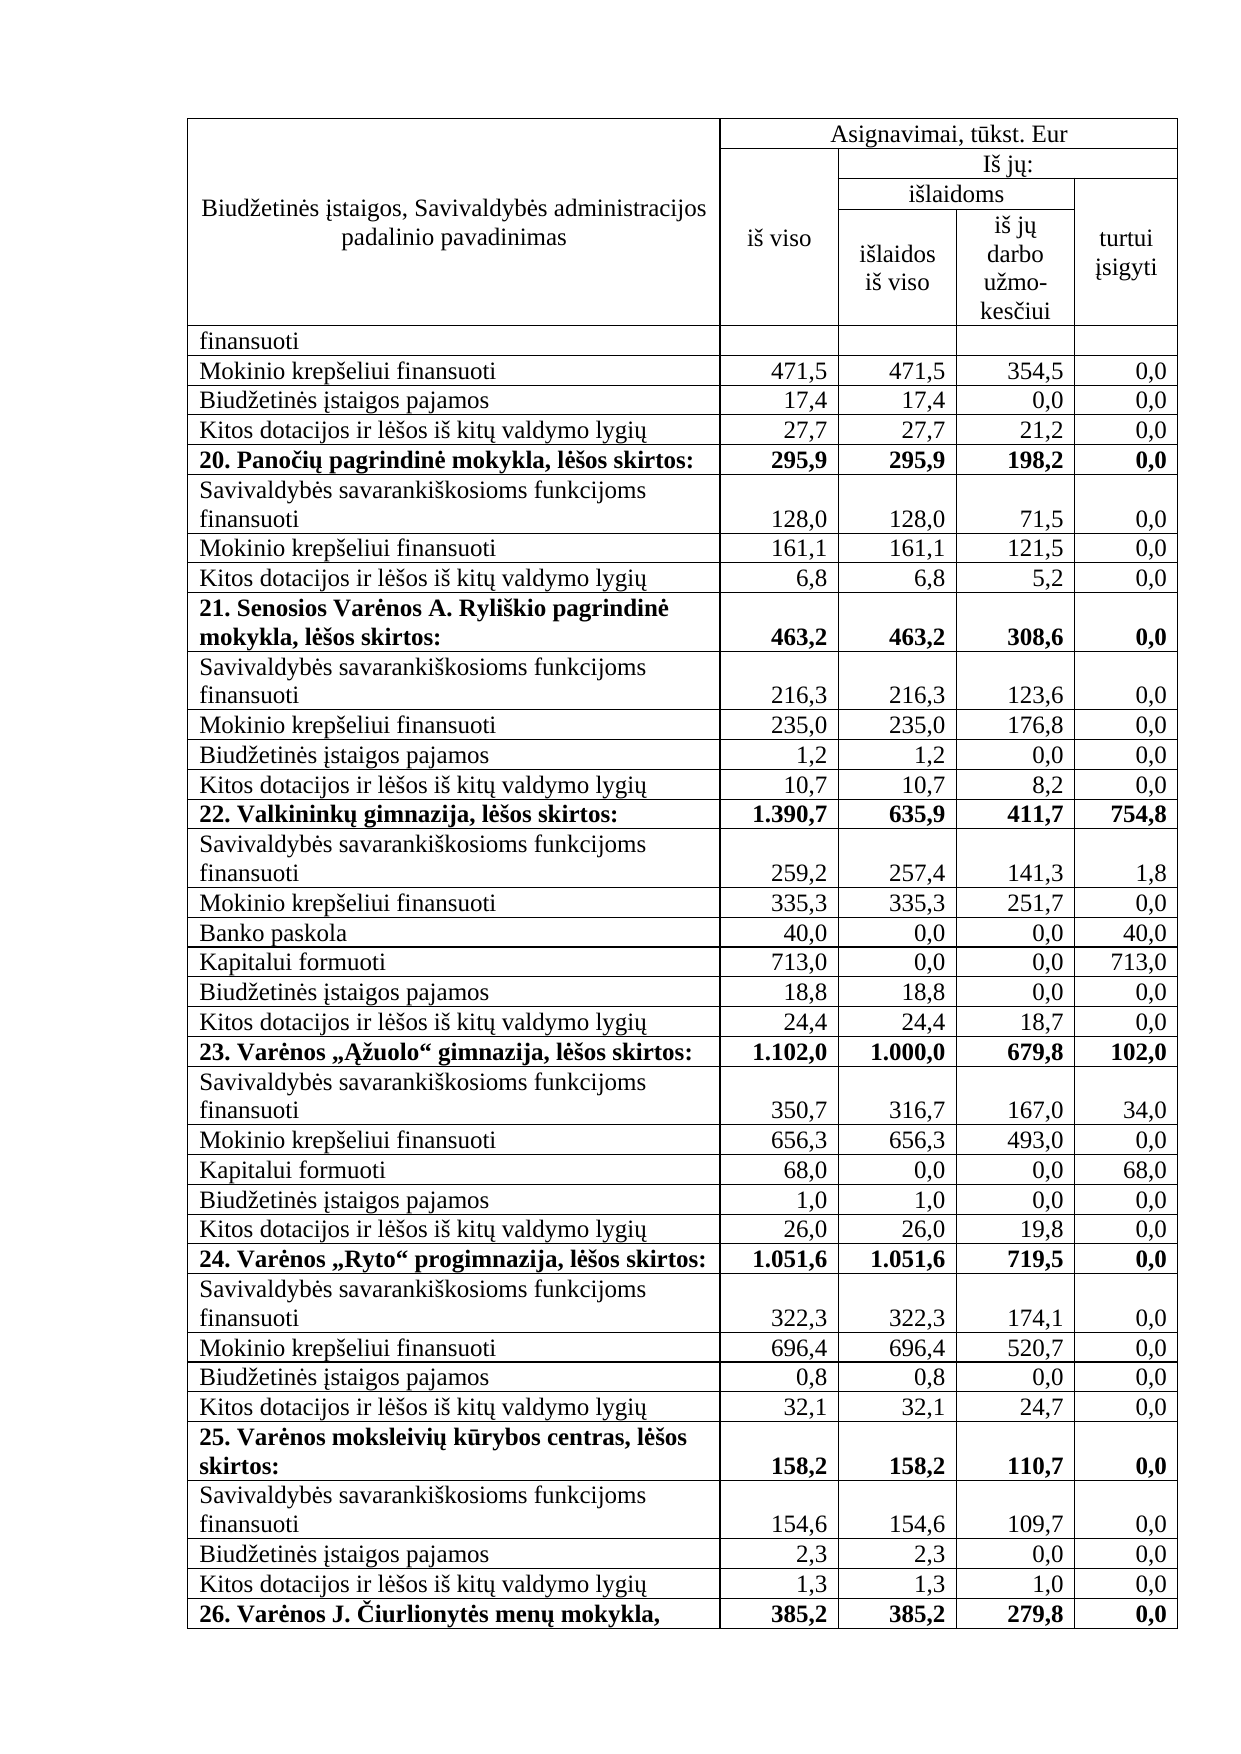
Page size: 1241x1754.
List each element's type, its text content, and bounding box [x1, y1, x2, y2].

table_cell 0,8 [721, 1363, 838, 1391]
table_cell 1,0 [957, 1569, 1074, 1598]
table_cell 24. Varėnos „Ryto“ progimnazija, lėšos skirtos: [188, 1244, 719, 1273]
table_header Biudžetinės įstaigos, Savivaldybės administracijos padalinio pavadinimas [188, 119, 719, 325]
table_cell 0,0 [957, 1185, 1074, 1213]
table_cell 176,8 [957, 710, 1074, 739]
table_cell 27,7 [721, 415, 838, 444]
table_cell 0,0 [1075, 652, 1177, 709]
table_cell 0,0 [1075, 1007, 1177, 1036]
table_cell 0,0 [1075, 445, 1177, 474]
table_cell 216,3 [721, 652, 838, 709]
table_cell 141,3 [957, 829, 1074, 887]
table_cell 493,0 [957, 1125, 1074, 1154]
table_cell Kitos dotacijos ir lėšos iš kitų valdymo lygių [188, 770, 719, 798]
table_cell 354,5 [957, 356, 1074, 384]
table_cell 158,2 [721, 1422, 838, 1479]
table_cell 335,3 [721, 888, 838, 917]
table_cell 21. Senosios Varėnos A. Ryliškio pagrindinė mokykla, lėšos skirtos: [188, 593, 719, 651]
table_cell 719,5 [957, 1244, 1074, 1273]
table_cell 216,3 [839, 652, 956, 709]
table_cell 1,0 [721, 1185, 838, 1213]
table_cell 656,3 [839, 1125, 956, 1154]
table_cell 322,3 [721, 1274, 838, 1332]
table_cell 0,0 [957, 386, 1074, 414]
table_cell finansuoti [188, 326, 719, 355]
table_cell Biudžetinės įstaigos pajamos [188, 386, 719, 414]
table_cell 471,5 [721, 356, 838, 384]
table_cell 0,0 [1075, 386, 1177, 414]
table_cell 128,0 [721, 475, 838, 532]
table_cell Biudžetinės įstaigos pajamos [188, 977, 719, 1006]
table_cell Kapitalui formuoti [188, 948, 719, 976]
table_cell Kitos dotacijos ir lėšos iš kitų valdymo lygių [188, 563, 719, 592]
table_cell 0,0 [1075, 1392, 1177, 1421]
table_cell Kitos dotacijos ir lėšos iš kitų valdymo lygių [188, 1215, 719, 1243]
table_cell 1,8 [1075, 829, 1177, 887]
table_cell 167,0 [957, 1067, 1074, 1124]
table_cell 463,2 [721, 593, 838, 651]
table_cell 0,0 [1075, 740, 1177, 769]
table_cell 24,7 [957, 1392, 1074, 1421]
table_cell Mokinio krepšeliui finansuoti [188, 534, 719, 562]
table_cell Savivaldybės savarankiškosioms funkcijoms finansuoti [188, 1481, 719, 1538]
table_cell Biudžetinės įstaigos pajamos [188, 1539, 719, 1568]
table_cell 679,8 [957, 1037, 1074, 1066]
table_cell 0,0 [957, 948, 1074, 976]
table_cell 0,0 [1075, 888, 1177, 917]
table_cell 22. Valkininkų gimnazija, lėšos skirtos: [188, 800, 719, 828]
table_cell 0,0 [957, 977, 1074, 1006]
table_cell Kapitalui formuoti [188, 1155, 719, 1184]
table_cell 21,2 [957, 415, 1074, 444]
table_cell 161,1 [839, 534, 956, 562]
table_cell 295,9 [839, 445, 956, 474]
table_cell 110,7 [957, 1422, 1074, 1479]
table_cell 27,7 [839, 415, 956, 444]
table_cell 1,3 [721, 1569, 838, 1598]
table_cell išlaidoms [839, 179, 1074, 209]
table_cell 411,7 [957, 800, 1074, 828]
table_cell 235,0 [721, 710, 838, 739]
table_cell 0,0 [957, 1155, 1074, 1184]
table_cell 0,8 [839, 1363, 956, 1391]
table_cell 123,6 [957, 652, 1074, 709]
table_cell 0,0 [839, 948, 956, 976]
table_cell 1.051,6 [839, 1244, 956, 1273]
table_cell 350,7 [721, 1067, 838, 1124]
table_cell 20. Panočių pagrindinė mokykla, lėšos skirtos: [188, 445, 719, 474]
table_cell 0,0 [1075, 475, 1177, 532]
table_cell 68,0 [1075, 1155, 1177, 1184]
table_cell 0,0 [957, 918, 1074, 946]
table_cell Savivaldybės savarankiškosioms funkcijoms finansuoti [188, 1067, 719, 1124]
table_cell 471,5 [839, 356, 956, 384]
table_cell 32,1 [839, 1392, 956, 1421]
table_cell Biudžetinės įstaigos pajamos [188, 1363, 719, 1391]
table_cell 0,0 [1075, 977, 1177, 1006]
table_cell 128,0 [839, 475, 956, 532]
table_cell Mokinio krepšeliui finansuoti [188, 710, 719, 739]
table_cell 24,4 [839, 1007, 956, 1036]
table_cell 161,1 [721, 534, 838, 562]
table_cell 656,3 [721, 1125, 838, 1154]
table_cell Savivaldybės savarankiškosioms funkcijoms finansuoti [188, 829, 719, 887]
table_cell 17,4 [839, 386, 956, 414]
table_cell 17,4 [721, 386, 838, 414]
table_cell 235,0 [839, 710, 956, 739]
table_cell 6,8 [721, 563, 838, 592]
table_cell 0,0 [957, 740, 1074, 769]
table_cell 18,7 [957, 1007, 1074, 1036]
table_cell 0,0 [1075, 1274, 1177, 1332]
table_cell Biudžetinės įstaigos pajamos [188, 740, 719, 769]
table_cell 23. Varėnos „Ąžuolo“ gimnazija, lėšos skirtos: [188, 1037, 719, 1066]
table_cell 335,3 [839, 888, 956, 917]
table_cell 25. Varėnos moksleivių kūrybos centras, lėšos skirtos: [188, 1422, 719, 1479]
table_cell 0,0 [1075, 593, 1177, 651]
table_cell Kitos dotacijos ir lėšos iš kitų valdymo lygių [188, 415, 719, 444]
table_cell 40,0 [1075, 918, 1177, 946]
table_cell [839, 326, 956, 355]
table_cell 316,7 [839, 1067, 956, 1124]
table_cell 154,6 [839, 1481, 956, 1538]
table_cell 1,2 [721, 740, 838, 769]
table_cell 26. Varėnos J. Čiurlionytės menų mokykla, [188, 1599, 719, 1627]
table_cell 40,0 [721, 918, 838, 946]
table_cell 0,0 [1075, 1599, 1177, 1627]
table_cell 251,7 [957, 888, 1074, 917]
table_cell Kitos dotacijos ir lėšos iš kitų valdymo lygių [188, 1569, 719, 1598]
table_cell 0,0 [1075, 1244, 1177, 1273]
table_cell 0,0 [839, 918, 956, 946]
table_cell 24,4 [721, 1007, 838, 1036]
table_cell 34,0 [1075, 1067, 1177, 1124]
table_cell 0,0 [1075, 563, 1177, 592]
table_cell 10,7 [839, 770, 956, 798]
table_cell Mokinio krepšeliui finansuoti [188, 1333, 719, 1361]
table_cell 259,2 [721, 829, 838, 887]
table_cell 0,0 [1075, 710, 1177, 739]
table_cell 68,0 [721, 1155, 838, 1184]
table_cell 0,0 [1075, 1215, 1177, 1243]
table_cell iš viso [721, 149, 838, 325]
table_cell 2,3 [721, 1539, 838, 1568]
table_cell 0,0 [1075, 1539, 1177, 1568]
table_cell 635,9 [839, 800, 956, 828]
table_cell 0,0 [957, 1539, 1074, 1568]
table_cell 279,8 [957, 1599, 1074, 1627]
table_cell 1.390,7 [721, 800, 838, 828]
table_cell 463,2 [839, 593, 956, 651]
table_cell [721, 326, 838, 355]
table_cell 1,0 [839, 1185, 956, 1213]
table_cell Kitos dotacijos ir lėšos iš kitų valdymo lygių [188, 1007, 719, 1036]
table_cell 32,1 [721, 1392, 838, 1421]
table_cell 0,0 [1075, 1185, 1177, 1213]
table_cell Banko paskola [188, 918, 719, 946]
table_cell 520,7 [957, 1333, 1074, 1361]
table_cell 174,1 [957, 1274, 1074, 1332]
table_cell 295,9 [721, 445, 838, 474]
table_cell 385,2 [839, 1599, 956, 1627]
table_cell 71,5 [957, 475, 1074, 532]
table_cell 18,8 [721, 977, 838, 1006]
table_cell 198,2 [957, 445, 1074, 474]
table_cell 0,0 [1075, 1363, 1177, 1391]
table_cell iš jų darbo užmo-kesčiui [957, 210, 1074, 325]
table_cell turtui įsigyti [1075, 179, 1177, 325]
table_cell 121,5 [957, 534, 1074, 562]
table_cell [957, 326, 1074, 355]
table_cell 19,8 [957, 1215, 1074, 1243]
table_cell Savivaldybės savarankiškosioms funkcijoms finansuoti [188, 475, 719, 532]
table_cell 18,8 [839, 977, 956, 1006]
table_cell Mokinio krepšeliui finansuoti [188, 888, 719, 917]
table_cell 0,0 [1075, 1422, 1177, 1479]
table_cell 0,0 [1075, 1125, 1177, 1154]
table_cell 1,3 [839, 1569, 956, 1598]
table_cell 5,2 [957, 563, 1074, 592]
table_cell 713,0 [1075, 948, 1177, 976]
table_cell 102,0 [1075, 1037, 1177, 1066]
table_cell 1.000,0 [839, 1037, 956, 1066]
table_cell 0,0 [1075, 1481, 1177, 1538]
table_cell Iš jų: [839, 149, 1177, 178]
table_cell 158,2 [839, 1422, 956, 1479]
table_cell 0,0 [1075, 770, 1177, 798]
table_cell išlaidos iš viso [839, 210, 956, 325]
table_cell 2,3 [839, 1539, 956, 1568]
table_cell 1.051,6 [721, 1244, 838, 1273]
table_cell Biudžetinės įstaigos pajamos [188, 1185, 719, 1213]
table_cell 385,2 [721, 1599, 838, 1627]
table_cell 696,4 [839, 1333, 956, 1361]
table_cell 8,2 [957, 770, 1074, 798]
table_cell 322,3 [839, 1274, 956, 1332]
table_cell Mokinio krepšeliui finansuoti [188, 1125, 719, 1154]
table_cell 257,4 [839, 829, 956, 887]
table_cell 0,0 [1075, 534, 1177, 562]
table_cell 0,0 [957, 1363, 1074, 1391]
table_cell 0,0 [839, 1155, 956, 1184]
table_cell 0,0 [1075, 1333, 1177, 1361]
table_cell Savivaldybės savarankiškosioms funkcijoms finansuoti [188, 1274, 719, 1332]
table_cell 308,6 [957, 593, 1074, 651]
table_cell Kitos dotacijos ir lėšos iš kitų valdymo lygių [188, 1392, 719, 1421]
table_cell Mokinio krepšeliui finansuoti [188, 356, 719, 384]
table_cell 0,0 [1075, 1569, 1177, 1598]
table_cell 6,8 [839, 563, 956, 592]
table_cell 754,8 [1075, 800, 1177, 828]
table_cell 713,0 [721, 948, 838, 976]
table_cell Savivaldybės savarankiškosioms funkcijoms finansuoti [188, 652, 719, 709]
table_cell 0,0 [1075, 415, 1177, 444]
table_header Asignavimai, tūkst. Eur [721, 119, 1177, 148]
table_cell 696,4 [721, 1333, 838, 1361]
table_cell 1,2 [839, 740, 956, 769]
table_cell 26,0 [721, 1215, 838, 1243]
table_cell 154,6 [721, 1481, 838, 1538]
table_cell 1.102,0 [721, 1037, 838, 1066]
table_cell [1075, 326, 1177, 355]
table_cell 26,0 [839, 1215, 956, 1243]
table_cell 0,0 [1075, 356, 1177, 384]
table_cell 10,7 [721, 770, 838, 798]
table_cell 109,7 [957, 1481, 1074, 1538]
